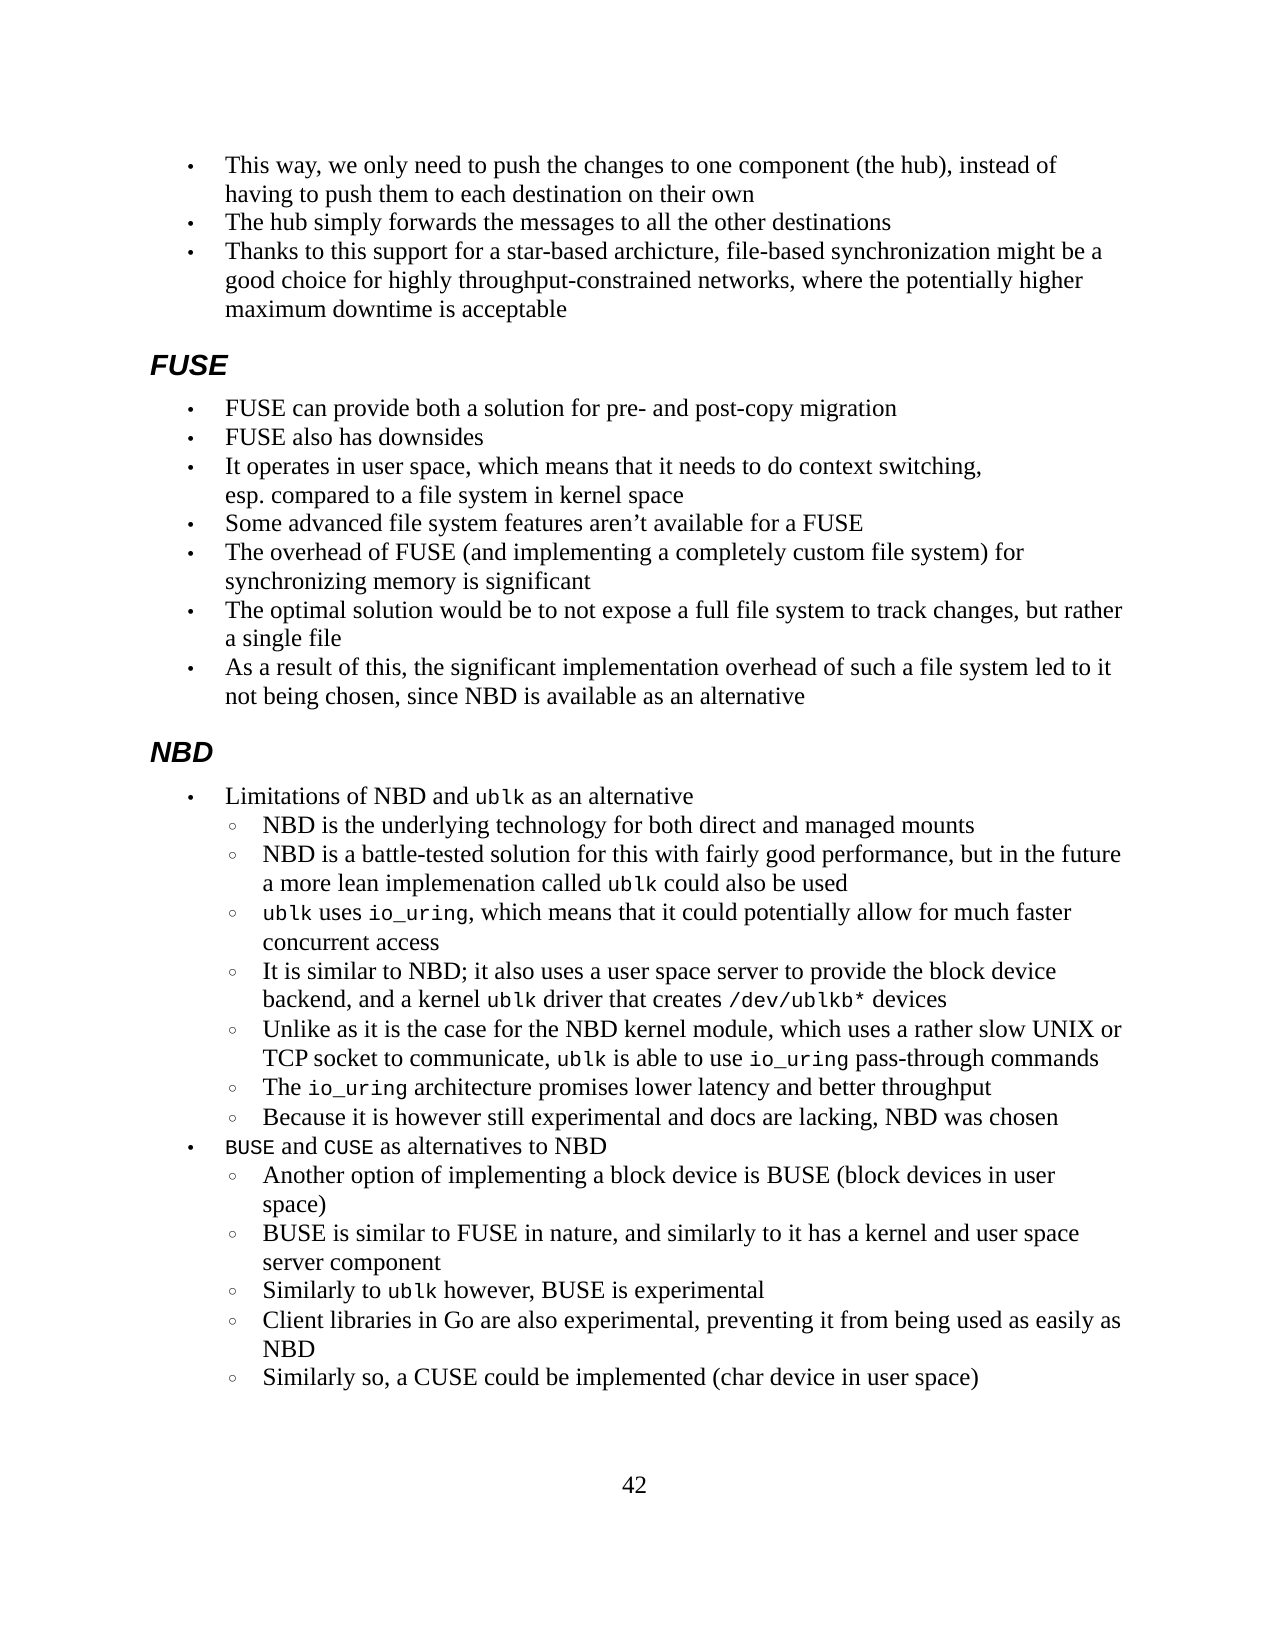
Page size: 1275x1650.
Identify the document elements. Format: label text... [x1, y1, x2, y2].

list NBD is a battle-tested solution for this with fairly good performance, but in the future a more lean implemenation called ublk could also be used [225, 839, 1125, 897]
list As a result of this, the significant implementation overhead of such a file system led to it not being chosen, since NBD is available as an alternative [187, 652, 1125, 710]
list Limitations of NBD and ublk as an alternative [187, 781, 1125, 810]
subtitle FUSE [150, 347, 1125, 381]
list ublk uses io_uring, which means that it could potentially allow for much faster concurrent access [225, 897, 1125, 956]
list Similarly to ublk however, BUSE is experimental [225, 1275, 1125, 1305]
list BUSE is similar to FUSE in nature, and similarly to it has a kernel and user space server component [225, 1218, 1125, 1275]
list The io_uring architecture promises lower latency and better throughput [225, 1072, 1125, 1102]
list Some advanced file system features aren’t available for a FUSE [187, 508, 1125, 537]
list Unlike as it is the case for the NBD kernel module, which uses a rather slow UNIX or TCP socket to communicate, ublk is able to use io_uring pass-through commands [225, 1014, 1125, 1072]
list The hub simply forwards the messages to all the other destinations [187, 207, 1125, 236]
list It operates in user space, which means that it needs to do context switching, esp. compared to a file system in kernel space [187, 451, 1125, 508]
list Another option of implementing a block device is BUSE (block devices in user space) [225, 1160, 1125, 1218]
list Client libraries in Go are also experimental, preventing it from being used as easily as NBD [225, 1305, 1125, 1362]
list The overhead of FUSE (and implementing a completely custom file system) for synchronizing memory is significant [187, 537, 1125, 595]
list Because it is however still experimental and docs are lacking, NBD was chosen [225, 1102, 1125, 1131]
list Similarly so, a CUSE could be implemented (char device in user space) [225, 1362, 1125, 1391]
list NBD is the underlying technology for both direct and managed mounts [225, 810, 1125, 839]
list FUSE also has downsides [187, 422, 1125, 451]
list It is similar to NBD; it also uses a user space server to provide the block device backend, and a kernel ublk driver that creates /dev/ublkb* devices [225, 956, 1125, 1014]
list This way, we only need to push the changes to one component (the hub), instead of having to push them to each destination on their own [187, 150, 1125, 207]
list Thanks to this support for a star-based archicture, file-based synchronization might be a good choice for highly throughput-constrained networks, where the potentially higher maximum downtime is acceptable [187, 236, 1125, 322]
list FUSE can provide both a solution for pre- and post-copy migration [187, 393, 1125, 422]
list BUSE and CUSE as alternatives to NBD [187, 1131, 1125, 1160]
subtitle NBD [150, 735, 1125, 768]
list The optimal solution would be to not expose a full file system to track changes, but rather a single file [187, 595, 1125, 652]
